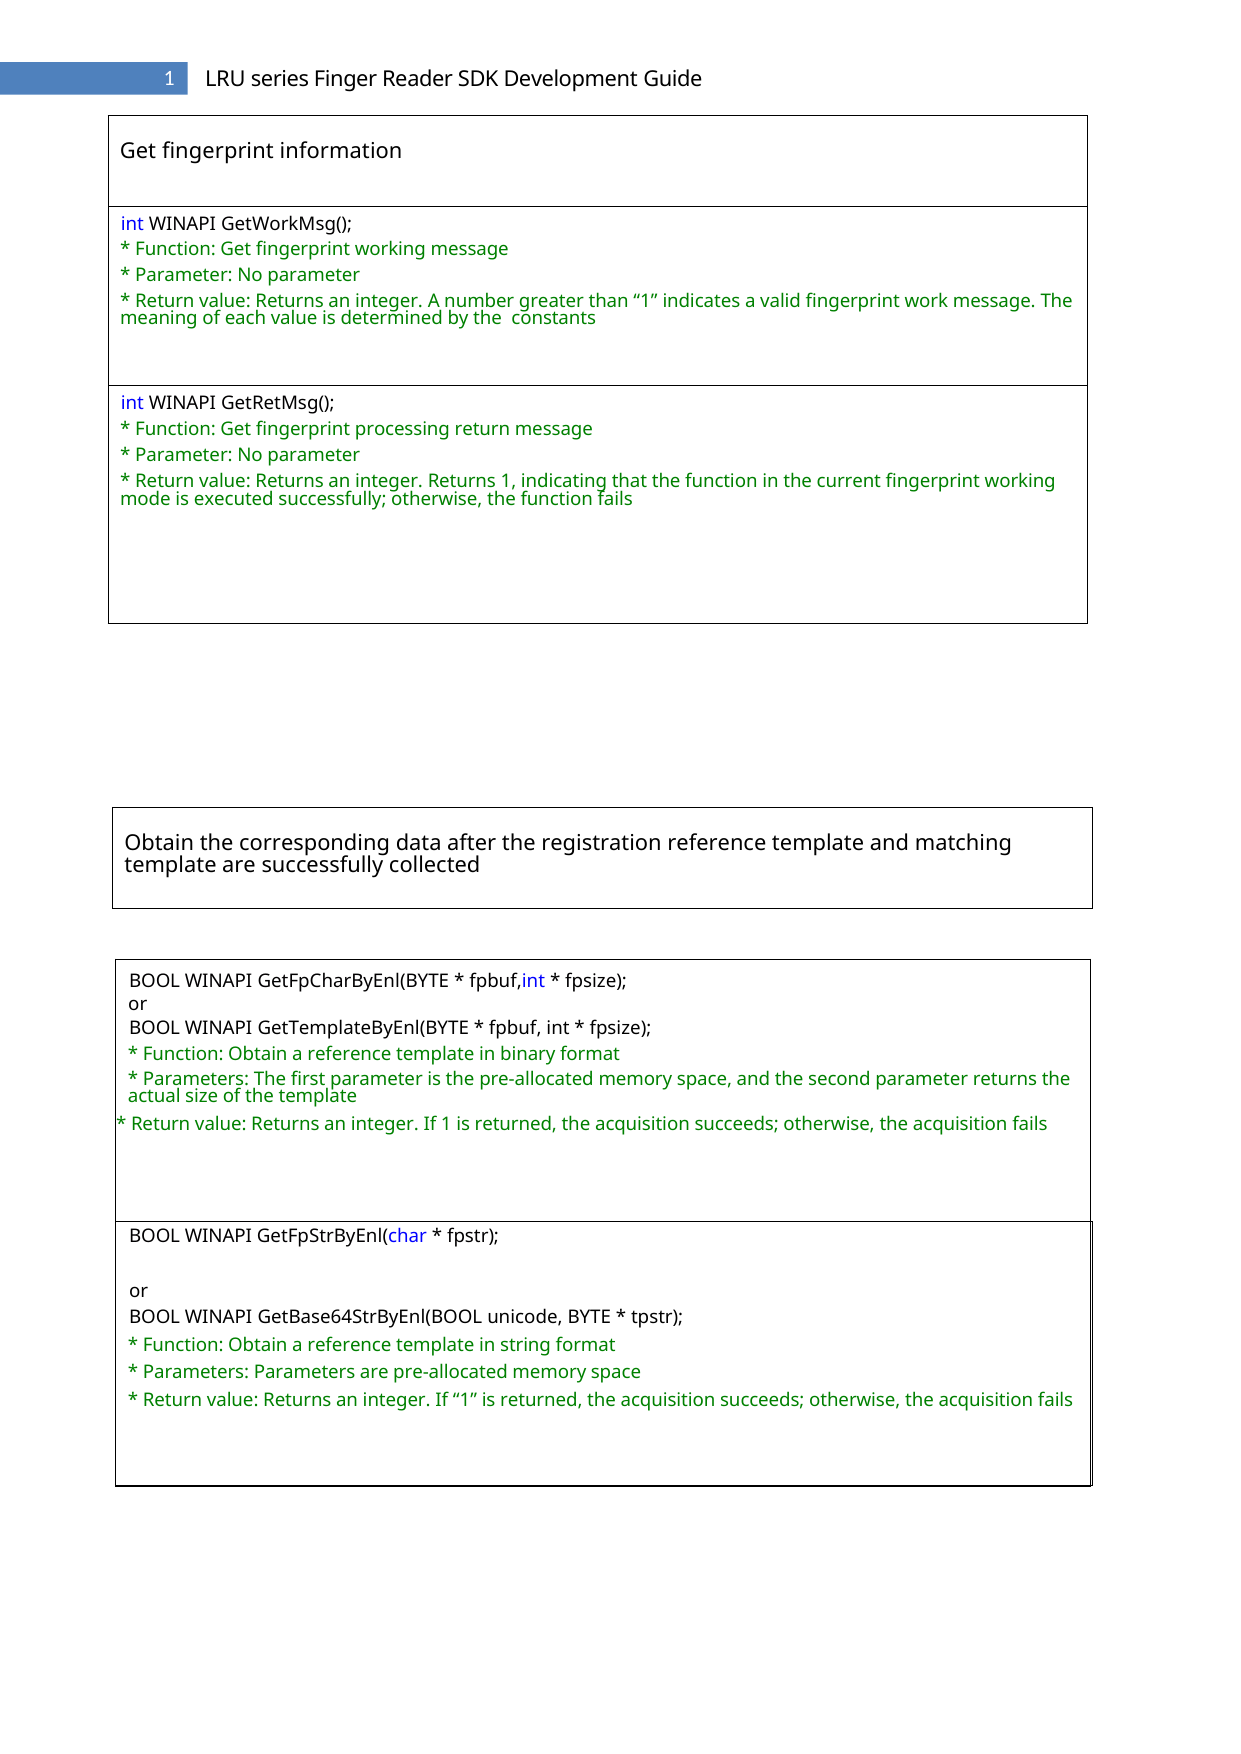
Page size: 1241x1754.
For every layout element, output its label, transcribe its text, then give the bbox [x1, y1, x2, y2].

table_header BOOL WINAPI GetFpCharByEnl(BYTE * fpbuf,int * fpsize); or BOOL WINAPI GetTemplateByEnl(BYTE * fpbuf, int * fpsize); * Function: Obtain a reference template in binary format * Parameters: The first parameter is the pre-allocated memory space, and the second parameter returns the actual size of the template * Return value: Returns an integer. If 1 is returned, the acquisition succeeds; otherwise, the acquisition fails [116, 960, 1090, 1221]
table_header Obtain the corresponding data after the registration reference template and matching template are successfully collected [113, 808, 1092, 907]
table_header BOOL WINAPI GetFpStrByEnl(char * fpstr); or BOOL WINAPI GetBase64StrByEnl(BOOL unicode, BYTE * tpstr); * Function: Obtain a reference template in string format * Parameters: Parameters are pre-allocated memory space * Return value: Returns an integer. If “1” is returned, the acquisition succeeds; otherwise, the acquisition fails [116, 1222, 1092, 1485]
table_cell int WINAPI GetRetMsg(); * Function: Get fingerprint processing return message * Parameter: No parameter * Return value: Returns an integer. Returns 1, indicating that the function in the current fingerprint working mode is executed successfully; otherwise, the function fails [109, 386, 1087, 623]
table_cell int WINAPI GetWorkMsg(); * Function: Get fingerprint working message * Parameter: No parameter * Return value: Returns an integer. A number greater than “1” indicates a valid fingerprint work message. The meaning of each value is determined by the constants [109, 207, 1087, 385]
table_header Get fingerprint information [109, 116, 1087, 206]
